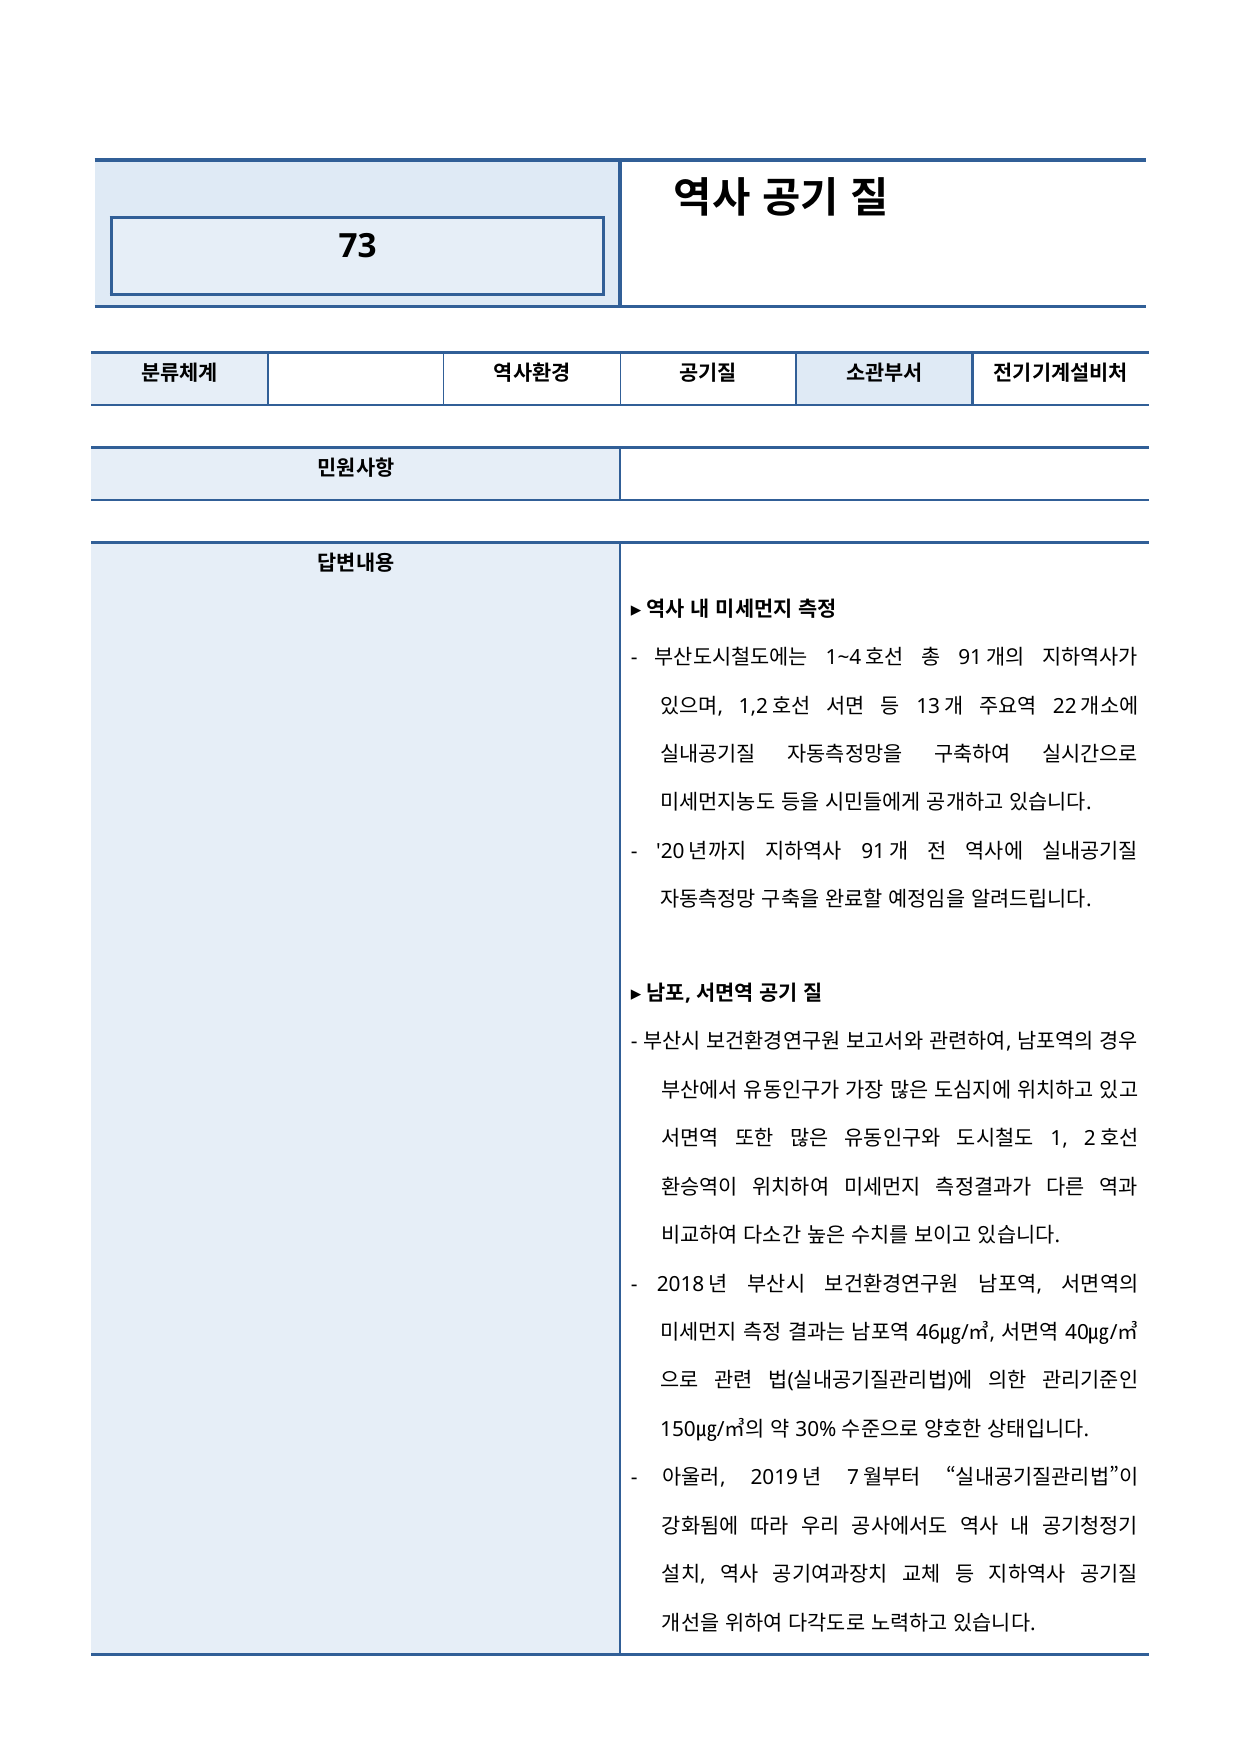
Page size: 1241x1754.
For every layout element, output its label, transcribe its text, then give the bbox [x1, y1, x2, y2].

table_header 역사환경 [444, 354, 620, 404]
table_header [95, 162, 618, 305]
table_header 민원사항 [91, 449, 619, 499]
table_header 공기질 [621, 354, 795, 404]
table_header 분류체계 [91, 354, 267, 404]
table_header 전기기계설비처 [974, 354, 1149, 404]
table_header ▸ 역사 내 미세먼지 측정 - 부산도시철도에는 1~4호선 총 91개의 지하역사가 있으며, 1,2호선 서면 등 13개 주요역 22개소에 실내공기질 자동측정망을 구축하여 실시간으로 미세먼지농도 등을 시민들에게 공개하고 있습니다. - '20년까지 지하역사 91개 전 역사에 실내공기질 자동측정망 구축을 완료할 예정임을 알려드립니다. ▸ 남포, 서면역 공기 질 - 부산시 보건환경연구원 보고서와 관련하여, 남포역의 경우 부산에서 유동인구가 가장 많은 도심지에 위치하고 있고 서면역 또한 많은 유동인구와 도시철도 1, 2호선 환승역이 위치하여 미세먼지 측정결과가 다른 역과 비교하여 다소간 높은 수치를 보이고 있습니다. - 2018년 부산시 보건환경연구원 남포역, 서면역의 미세먼지 측정 결과는 남포역 46㎍/㎥, 서면역 40㎍/㎥으로 관련 법(실내공기질관리법)에 의한 관리기준인 150㎍/㎥의 약 30% 수준으로 양호한 상태입니다. - 아울러, 2019년 7월부터 “실내공기질관리법”이 강화됨에 따라 우리 공사에서도 역사 내 공기청정기 설치, 역사 공기여과장치 교체 등 지하역사 공기질 개선을 위하여 다각도로 노력하고 있습니다. [621, 544, 1149, 1653]
table_header 소관부서 [797, 354, 971, 404]
table_header 역사 공기 질 [622, 162, 1146, 305]
table_header 73 [113, 219, 602, 293]
table_header [621, 449, 1149, 499]
table_header [269, 354, 443, 404]
table_header 답변내용 [91, 544, 619, 1653]
